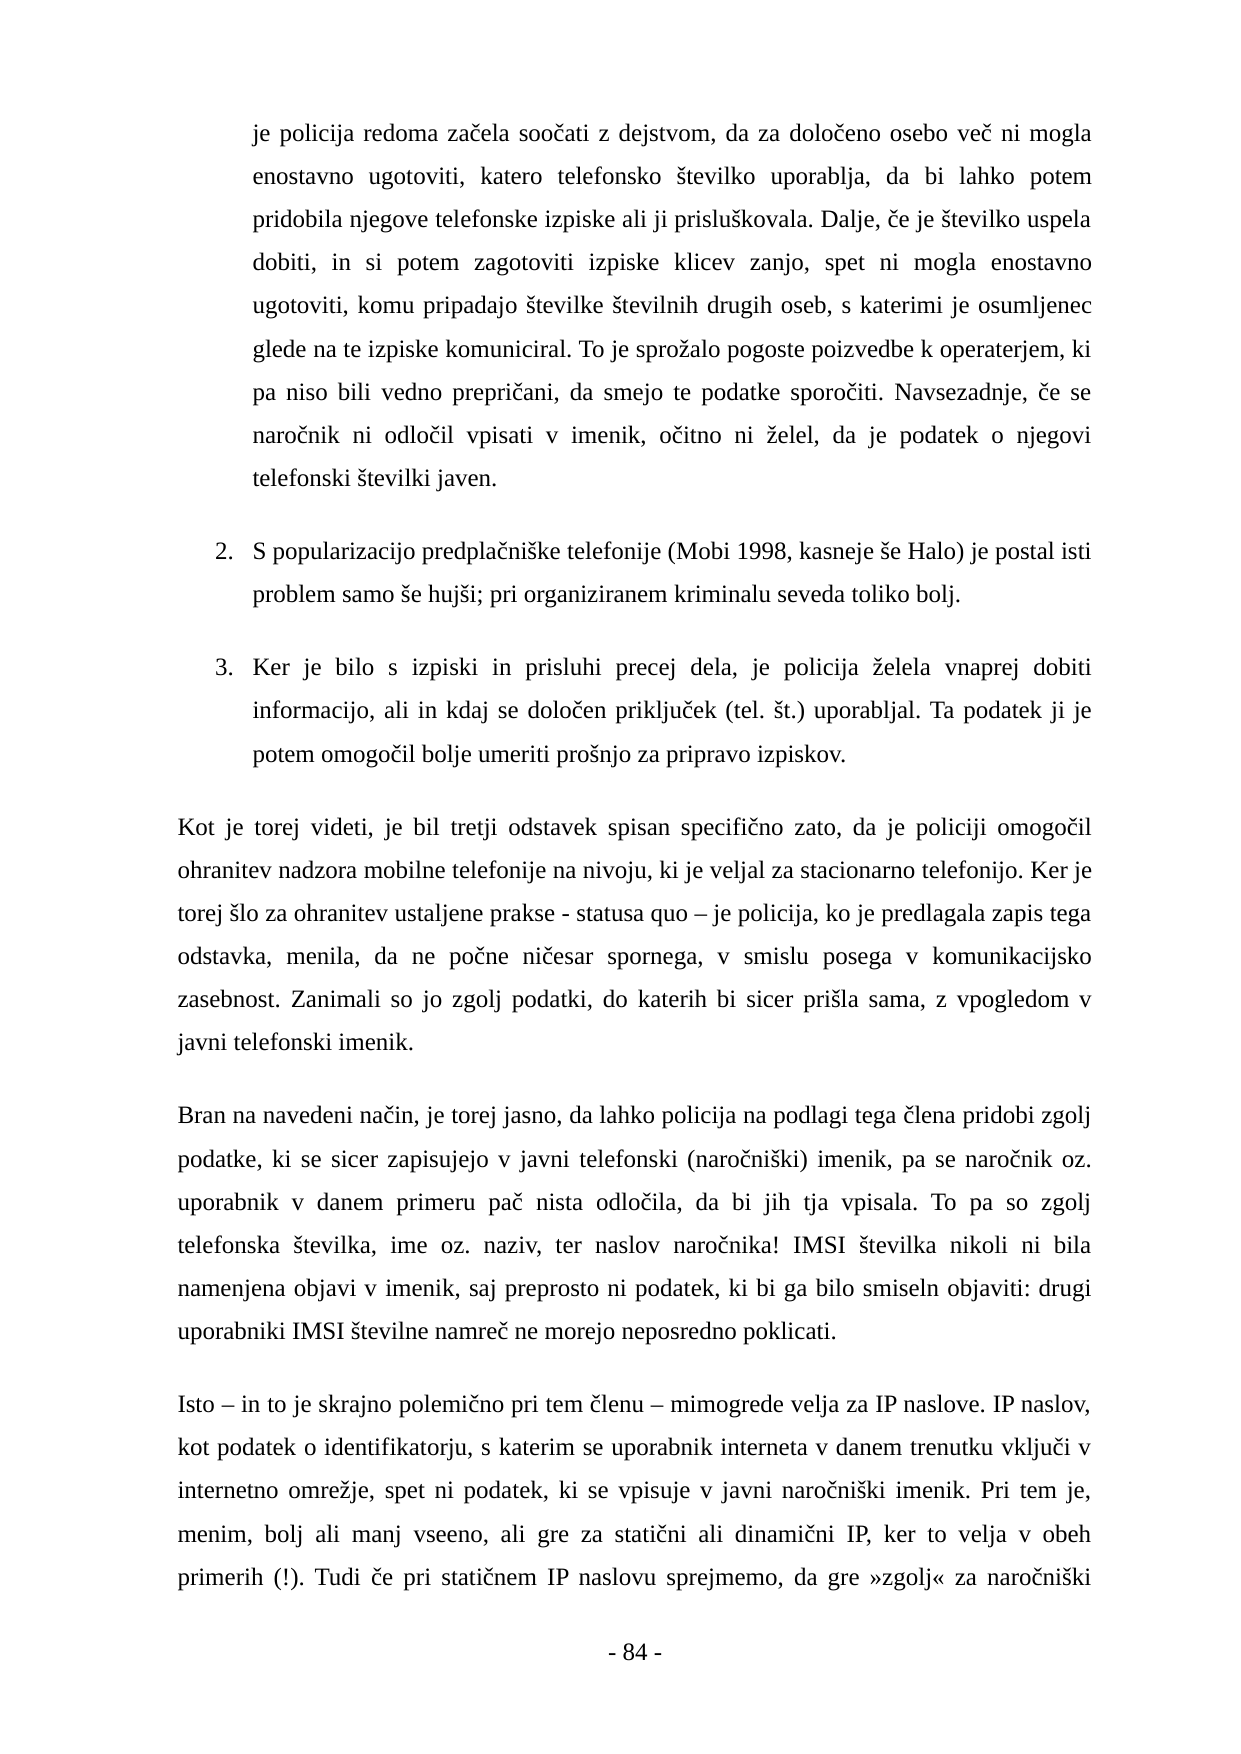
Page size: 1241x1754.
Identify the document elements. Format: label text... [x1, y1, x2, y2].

list S popularizacijo predplačniške telefonije (Mobi 1998, kasneje še Halo) je postal isti problem samo še hujši; pri organiziranem kriminalu seveda toliko bolj. [215, 536, 1093, 608]
text Isto – in to je skrajno polemično pri tem členu – mimogrede velja za IP naslove. IP naslov, kot podatek o identifikatorju, s katerim se uporabnik interneta v danem trenutku vključi v internetno omrežje, spet ni podatek, ki se vpisuje v javni naročniški imenik. Pri tem je, menim, bolj ali manj vseeno, ali gre za statični ali dinamični IP, ker to velja v obeh primerih (!). Tudi če pri statičnem IP naslovu sprejmemo, da gre »zgolj« za naročniški [177, 1389, 1093, 1591]
text Bran na navedeni način, je torej jasno, da lahko policija na podlagi tega člena pridobi zgolj podatke, ki se sicer zapisujejo v javni telefonski (naročniški) imenik, pa se naročnik oz. uporabnik v danem primeru pač nista odločila, da bi jih tja vpisala. To pa so zgolj telefonska številka, ime oz. naziv, ter naslov naročnika! IMSI številka nikoli ni bila namenjena objavi v imenik, saj preprosto ni podatek, ki bi ga bilo smiseln objaviti: drugi uporabniki IMSI številne namreč ne morejo neposredno poklicati. [177, 1101, 1093, 1345]
text Kot je torej videti, je bil tretji odstavek spisan specifično zato, da je policiji omogočil ohranitev nadzora mobilne telefonije na nivoju, ki je veljal za stacionarno telefonijo. Ker je torej šlo za ohranitev ustaljene prakse - statusa quo – je policija, ko je predlagala zapis tega odstavka, menila, da ne počne ničesar spornega, v smislu posega v komunikacijsko zasebnost. Zanimali so jo zgolj podatki, do katerih bi sicer prišla sama, z vpogledom v javni telefonski imenik. [177, 812, 1093, 1056]
list je policija redoma začela soočati z dejstvom, da za določeno osebo več ni mogla enostavno ugotoviti, katero telefonsko številko uporablja, da bi lahko potem pridobila njegove telefonske izpiske ali ji prisluškovala. Dalje, če je številko uspela dobiti, in si potem zagotoviti izpiske klicev zanjo, spet ni mogla enostavno ugotoviti, komu pripadajo številke številnih drugih oseb, s katerimi je osumljenec glede na te izpiske komuniciral. To je sprožalo pogoste poizvedbe k operaterjem, ki pa niso bili vedno prepričani, da smejo te podatke sporočiti. Navsezadnje, če se naročnik ni odločil vpisati v imenik, očitno ni želel, da je podatek o njegovi telefonski številki javen. [215, 118, 1093, 492]
list Ker je bilo s izpiski in prisluhi precej dela, je policija želela vnaprej dobiti informacijo, ali in kdaj se določen priključek (tel. št.) uporabljal. Ta podatek ji je potem omogočil bolje umeriti prošnjo za pripravo izpiskov. [215, 652, 1093, 767]
